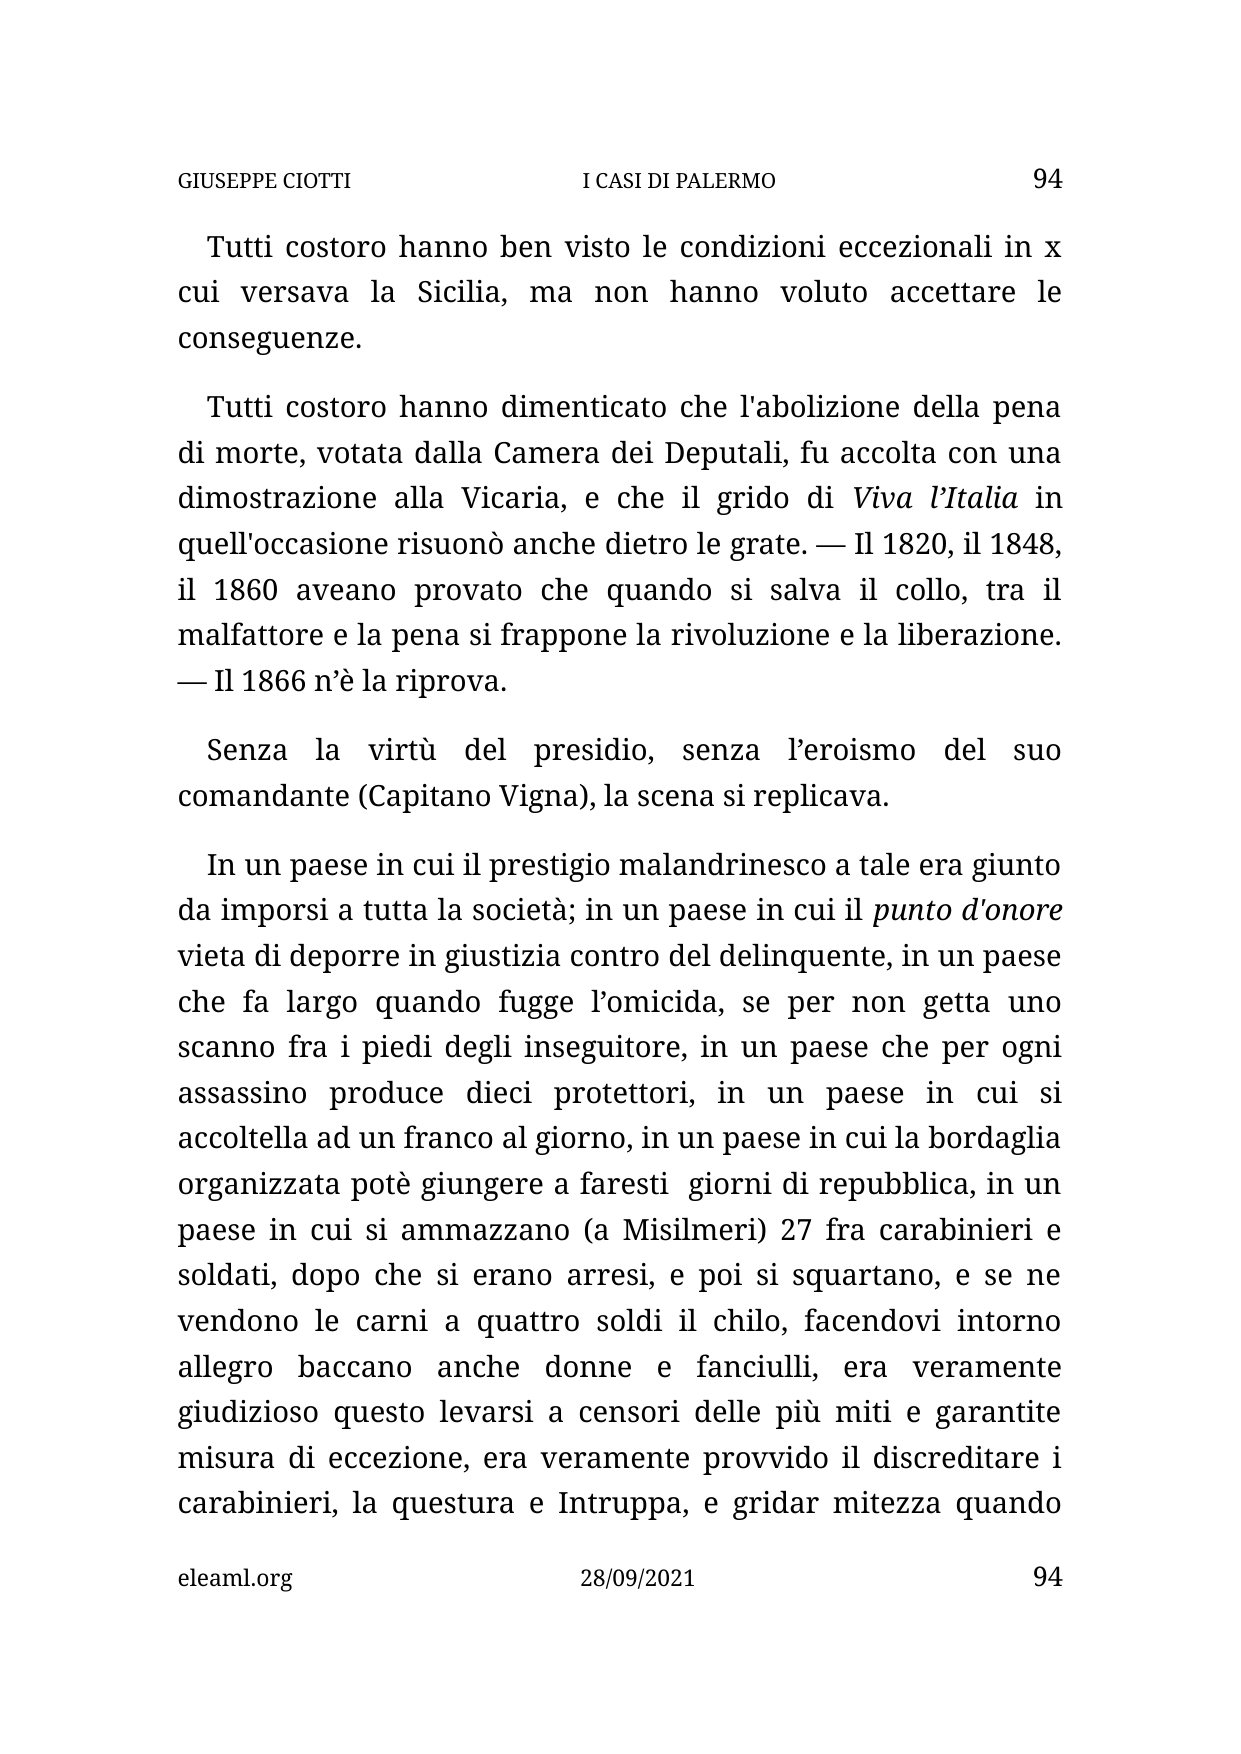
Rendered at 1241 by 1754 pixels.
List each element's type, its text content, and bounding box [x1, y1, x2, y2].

text Tutti costoro hanno dimenticato che l'abolizione della pena di morte, votata dalla Camera dei Deputali, fu accolta con una dimostrazione alla Vicaria, e che il grido di Viva l’Italia in quell'occasione risuonò anche dietro le grate. — Il 1820, il 1848, il 1860 aveano provato che quando si salva il collo, tra il malfattore e la pena si frappone la rivoluzione e la liberazione. — Il 1866 n’è la riprova. [177, 386, 1063, 700]
text In un paese in cui il prestigio malandrinesco a tale era giunto da imporsi a tutta la società; in un paese in cui il punto d'onore vieta di deporre in giustizia contro del delinquente, in un paese che fa largo quando fugge l’omicida, se per non getta uno scanno fra i piedi degli inseguitore, in un paese che per ogni assassino produce dieci protettori, in un paese in cui si accoltella ad un franco al giorno, in un paese in cui la bordaglia organizzata potè giungere a faresti giorni di repubblica, in un paese in cui si ammazzano (a Misilmeri) 27 fra carabinieri e soldati, dopo che si erano arresi, e poi si squartano, e se ne vendono le carni a quattro soldi il chilo, facendovi intorno allegro baccano anche donne e fanciulli, era veramente giudizioso questo levarsi a censori delle più miti e garantite misura di eccezione, era veramente provvido il discreditare i carabinieri, la questura e Intruppa, e gridar mitezza quando [177, 844, 1063, 1522]
text Tutti costoro hanno ben visto le condizioni eccezionali in x cui versava la Sicilia, ma non hanno voluto accettare le conseguenze. [177, 226, 1063, 357]
text Senza la virtù del presidio, senza l’eroismo del suo comandante (Capitano Vigna), la scena si replicava. [177, 729, 1063, 814]
